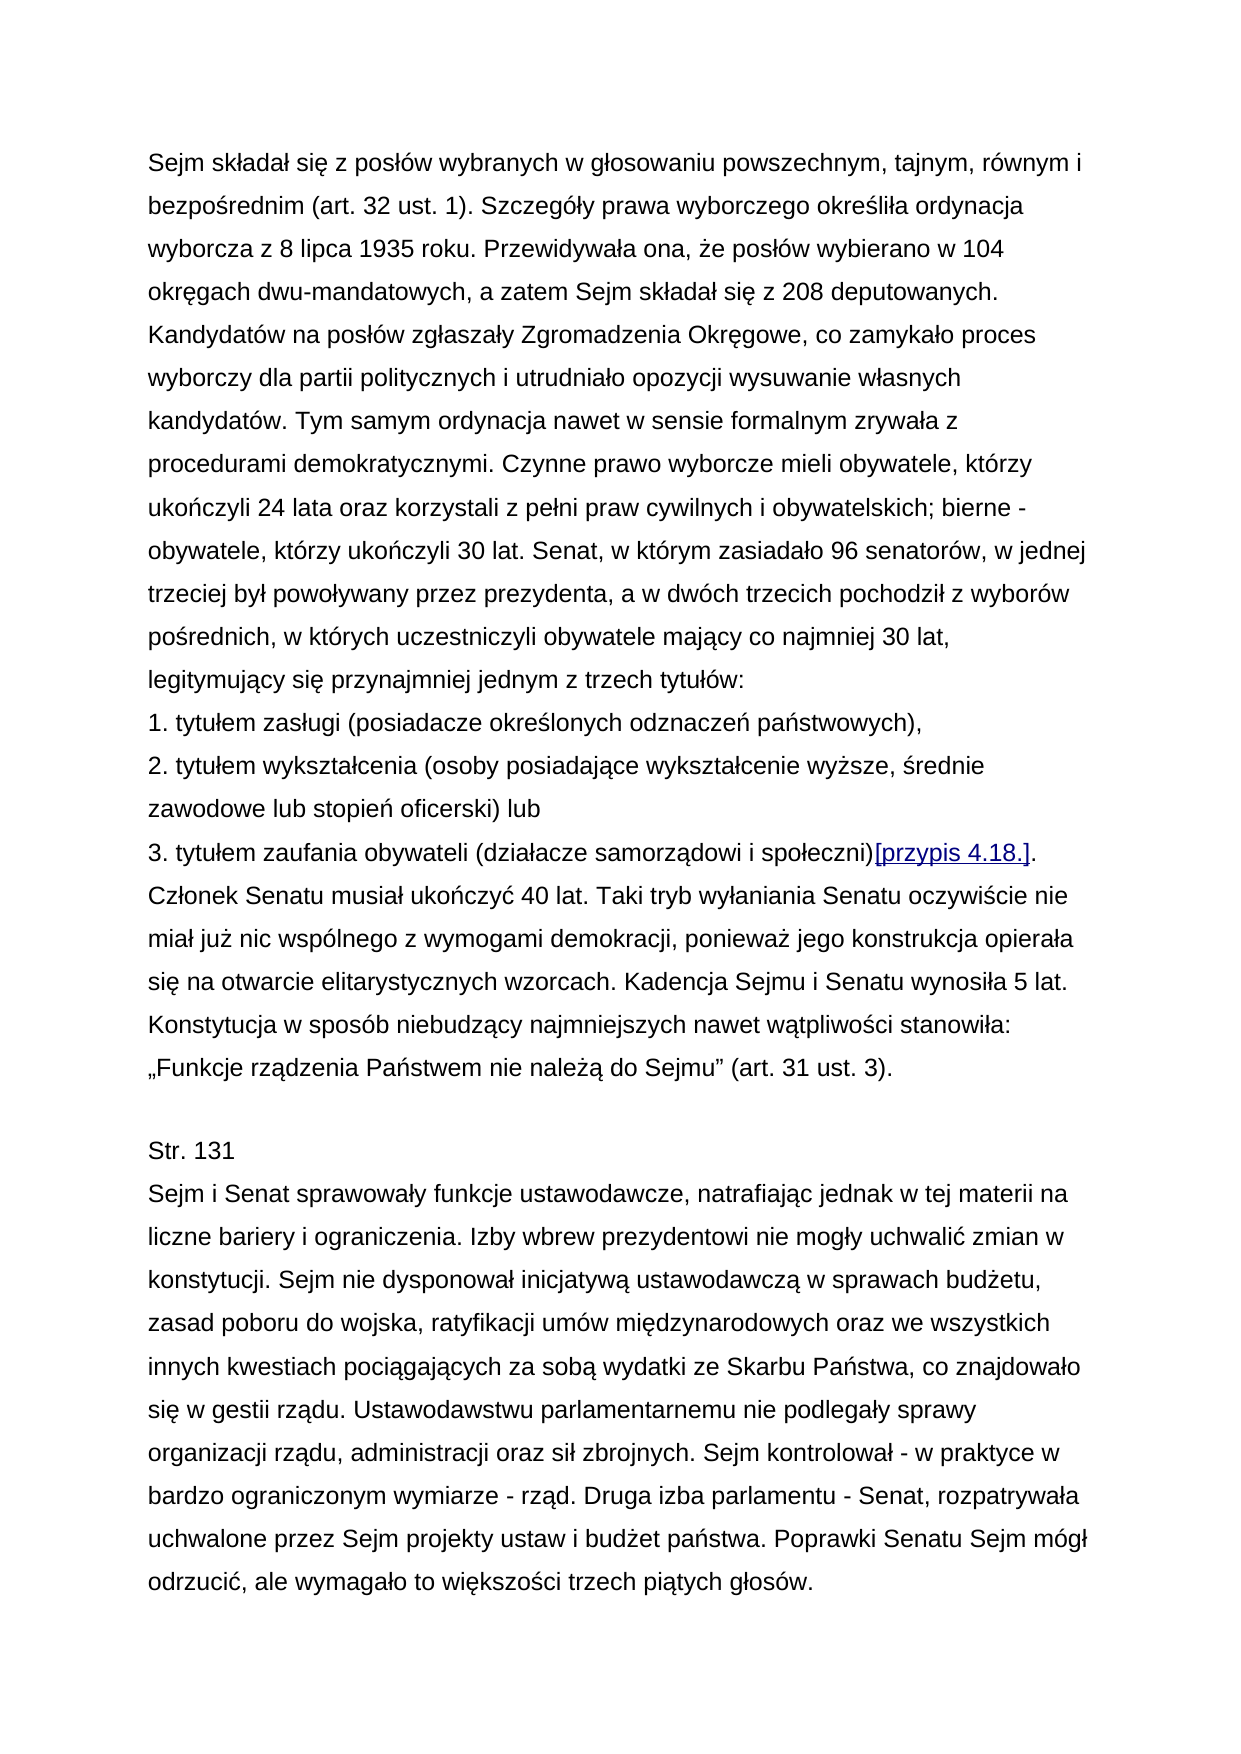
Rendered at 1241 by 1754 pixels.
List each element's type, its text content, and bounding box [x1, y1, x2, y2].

text Sejm składał się z posłów wybranych w głosowaniu powszechnym, tajnym, równym i bezpośrednim (art. 32 ust. 1). Szczegóły prawa wyborczego określiła ordynacja wyborcza z 8 lipca 1935 roku. Przewidywała ona, że posłów wybierano w 104 okręgach dwu-mandatowych, a zatem Sejm składał się z 208 deputowanych. Kandydatów na posłów zgłaszały Zgromadzenia Okręgowe, co zamykało proces wyborczy dla partii politycznych i utrudniało opozycji wysuwanie własnych kandydatów. Tym samym ordynacja nawet w sensie formalnym zrywała z procedurami demokratycznymi. Czynne prawo wyborcze mieli obywatele, którzy ukończyli 24 lata oraz korzystali z pełni praw cywilnych i obywatelskich; bierne - obywatele, którzy ukończyli 30 lat. Senat, w którym zasiadało 96 senatorów, w jednej trzeciej był powoływany przez prezydenta, a w dwóch trzecich pochodził z wyborów pośrednich, w których uczestniczyli obywatele mający co najmniej 30 lat, legitymujący się przynajmniej jednym z trzech tytułów: [148, 148, 1093, 694]
text 2. tytułem wykształcenia (osoby posiadające wykształcenie wyższe, średnie zawodowe lub stopień oficerski) lub [148, 751, 1093, 823]
text 1. tytułem zasługi (posiadacze określonych odznaczeń państwowych), [148, 708, 1093, 737]
text Sejm i Senat sprawowały funkcje ustawodawcze, natrafiając jednak w tej materii na liczne bariery i ograniczenia. Izby wbrew prezydentowi nie mogły uchwalić zmian w konstytucji. Sejm nie dysponował inicjatywą ustawodawczą w sprawach budżetu, zasad poboru do wojska, ratyfikacji umów międzynarodowych oraz we wszystkich innych kwestiach pociągających za sobą wydatki ze Skarbu Państwa, co znajdowało się w gestii rządu. Ustawodawstwu parlamentarnemu nie podlegały sprawy organizacji rządu, administracji oraz sił zbrojnych. Sejm kontrolował - w praktyce w bardzo ograniczonym wymiarze - rząd. Druga izba parlamentu - Senat, rozpatrywała uchwalone przez Sejm projekty ustaw i budżet państwa. Poprawki Senatu Sejm mógł odrzucić, ale wymagało to większości trzech piątych głosów. [148, 1179, 1093, 1596]
text Str. 131 [148, 1136, 1093, 1164]
text Konstytucja w sposób niebudzący najmniejszych nawet wątpliwości stanowiła: „Funkcje rządzenia Państwem nie należą do Sejmu” (art. 31 ust. 3). [148, 1010, 1093, 1082]
text 3. tytułem zaufania obywateli (działacze samorządowi i społeczni)[przypis 4.18.]. Członek Senatu musiał ukończyć 40 lat. Taki tryb wyłaniania Senatu oczywiście nie miał już nic wspólnego z wymogami demokracji, ponieważ jego konstrukcja opierała się na otwarcie elitarystycznych wzorcach. Kadencja Sejmu i Senatu wynosiła 5 lat. [148, 838, 1093, 996]
